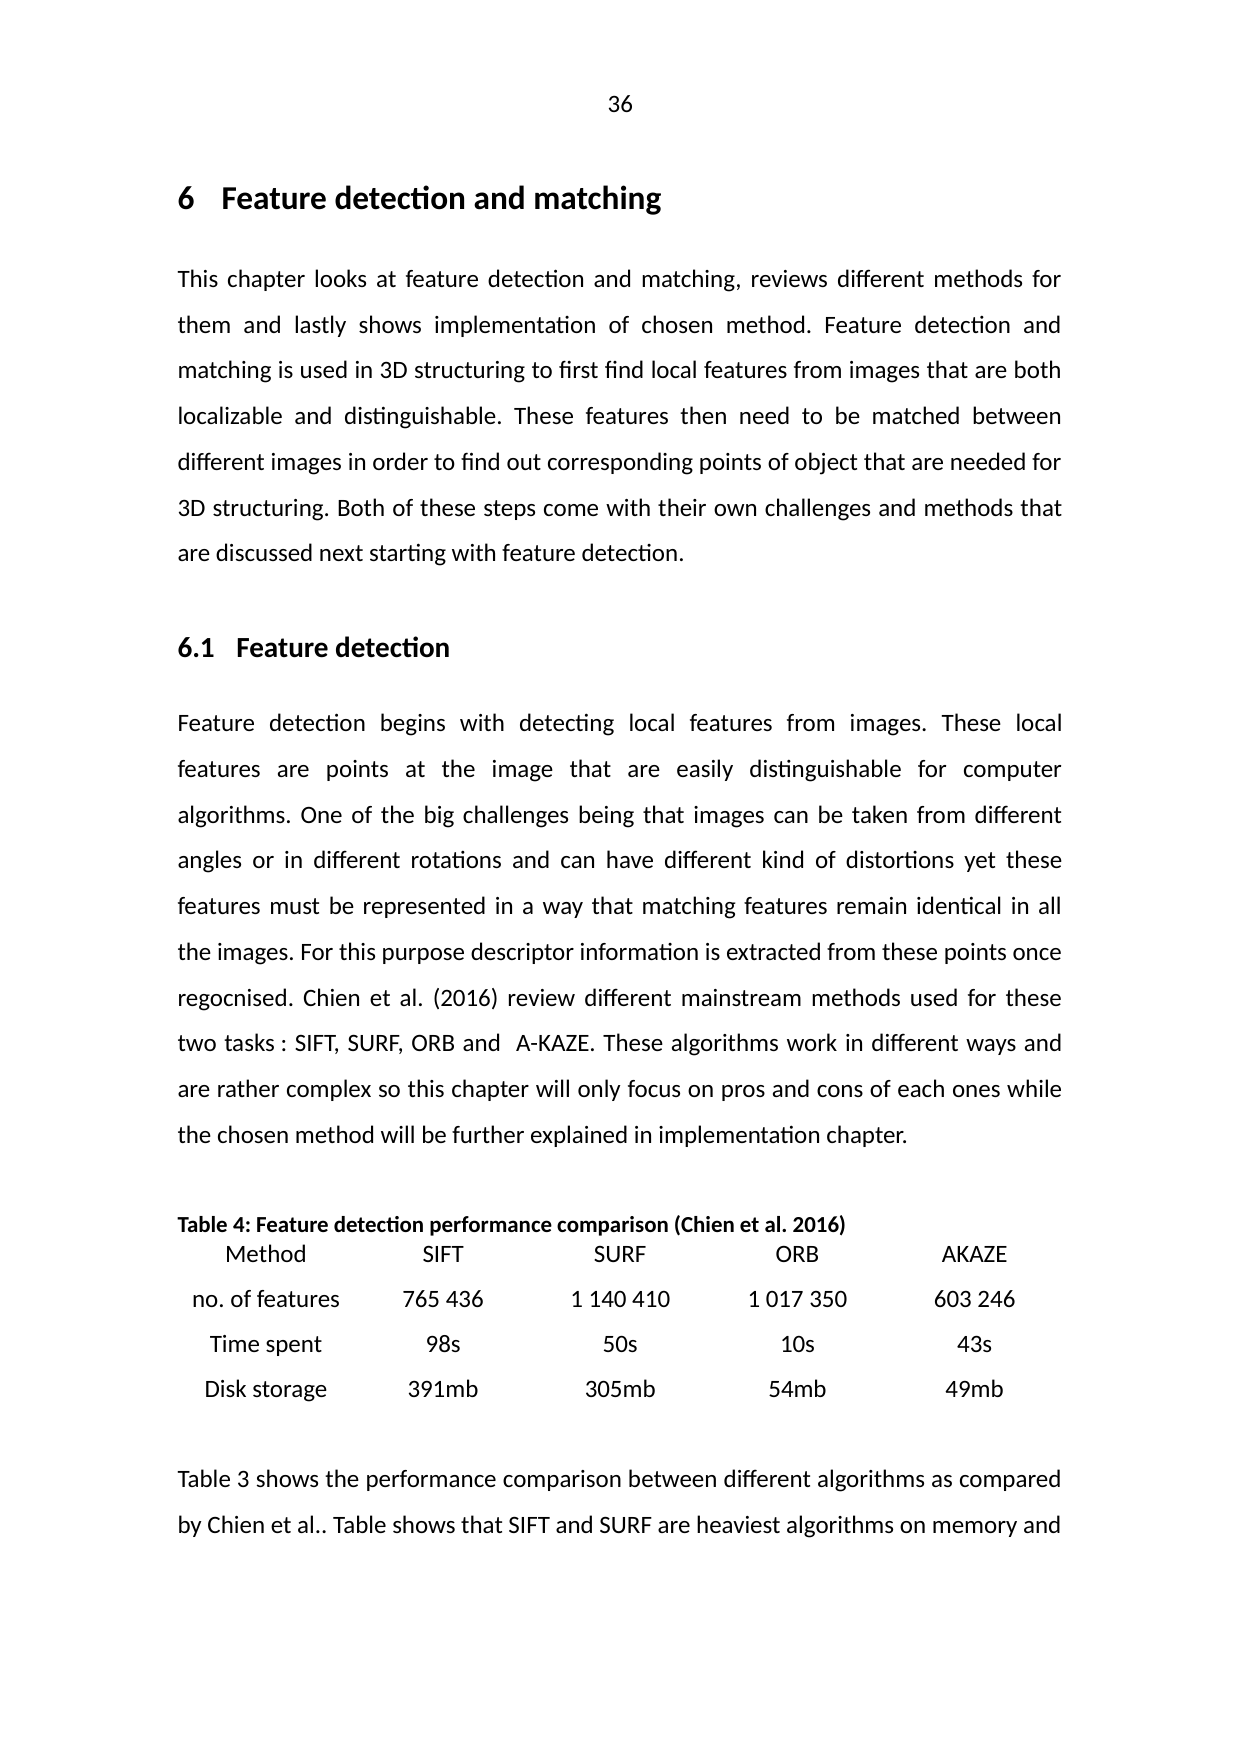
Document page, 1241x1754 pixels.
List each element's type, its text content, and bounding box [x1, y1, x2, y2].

table_cell no. of features [177, 1283, 354, 1328]
subtitle Feature detection [177, 629, 1063, 665]
table_cell 98s [354, 1328, 531, 1373]
table_cell 305mb [531, 1373, 709, 1418]
table_cell 49mb [886, 1373, 1063, 1418]
table_header AKAZE [886, 1239, 1063, 1283]
table_cell Disk storage [177, 1373, 354, 1418]
table_cell 54mb [709, 1373, 886, 1418]
table_cell 50s [531, 1328, 709, 1373]
text This chapter looks at feature detection and matching, reviews different methods for them and lastly shows implementation of chosen method. Feature detection and matching is used in 3D structuring to first find local features from images that are both localizable and distinguishable. These features then need to be matched between different images in order to find out corresponding points of object that are needed for 3D structuring. Both of these steps come with their own challenges and methods that are discussed next starting with feature detection. [177, 263, 1063, 568]
text Table 3 shows the performance comparison between different algorithms as compared by Chien et al.. Table shows that SIFT and SURF are heaviest algorithms on memory and [177, 1463, 1063, 1540]
subtitle Feature detection and matching [177, 177, 1063, 218]
table_header Method [177, 1239, 354, 1283]
table_cell 603 246 [886, 1283, 1063, 1328]
table_header SURF [531, 1239, 709, 1283]
table_header ORB [709, 1239, 886, 1283]
table_cell 391mb [354, 1373, 531, 1418]
table_cell 765 436 [354, 1283, 531, 1328]
text Table 4: Feature detection performance comparison (Chien et al. 2016) [177, 1211, 1063, 1238]
table_cell 1 017 350 [709, 1283, 886, 1328]
table_cell 1 140 410 [531, 1283, 709, 1328]
text Feature detection begins with detecting local features from images. These local features are points at the image that are easily distinguishable for computer algorithms. One of the big challenges being that images can be taken from different angles or in different rotations and can have different kind of distortions yet these features must be represented in a way that matching features remain identical in all the images. For this purpose descriptor information is extracted from these points once regocnised. Chien et al. (2016) review different mainstream methods used for these two tasks : SIFT, SURF, ORB and A-KAZE. These algorithms work in different ways and are rather complex so this chapter will only focus on pros and cons of each ones while the chosen method will be further explained in implementation chapter. [177, 707, 1063, 1149]
table_cell 43s [886, 1328, 1063, 1373]
table_cell Time spent [177, 1328, 354, 1373]
table_cell 10s [709, 1328, 886, 1373]
table_header SIFT [354, 1239, 531, 1283]
